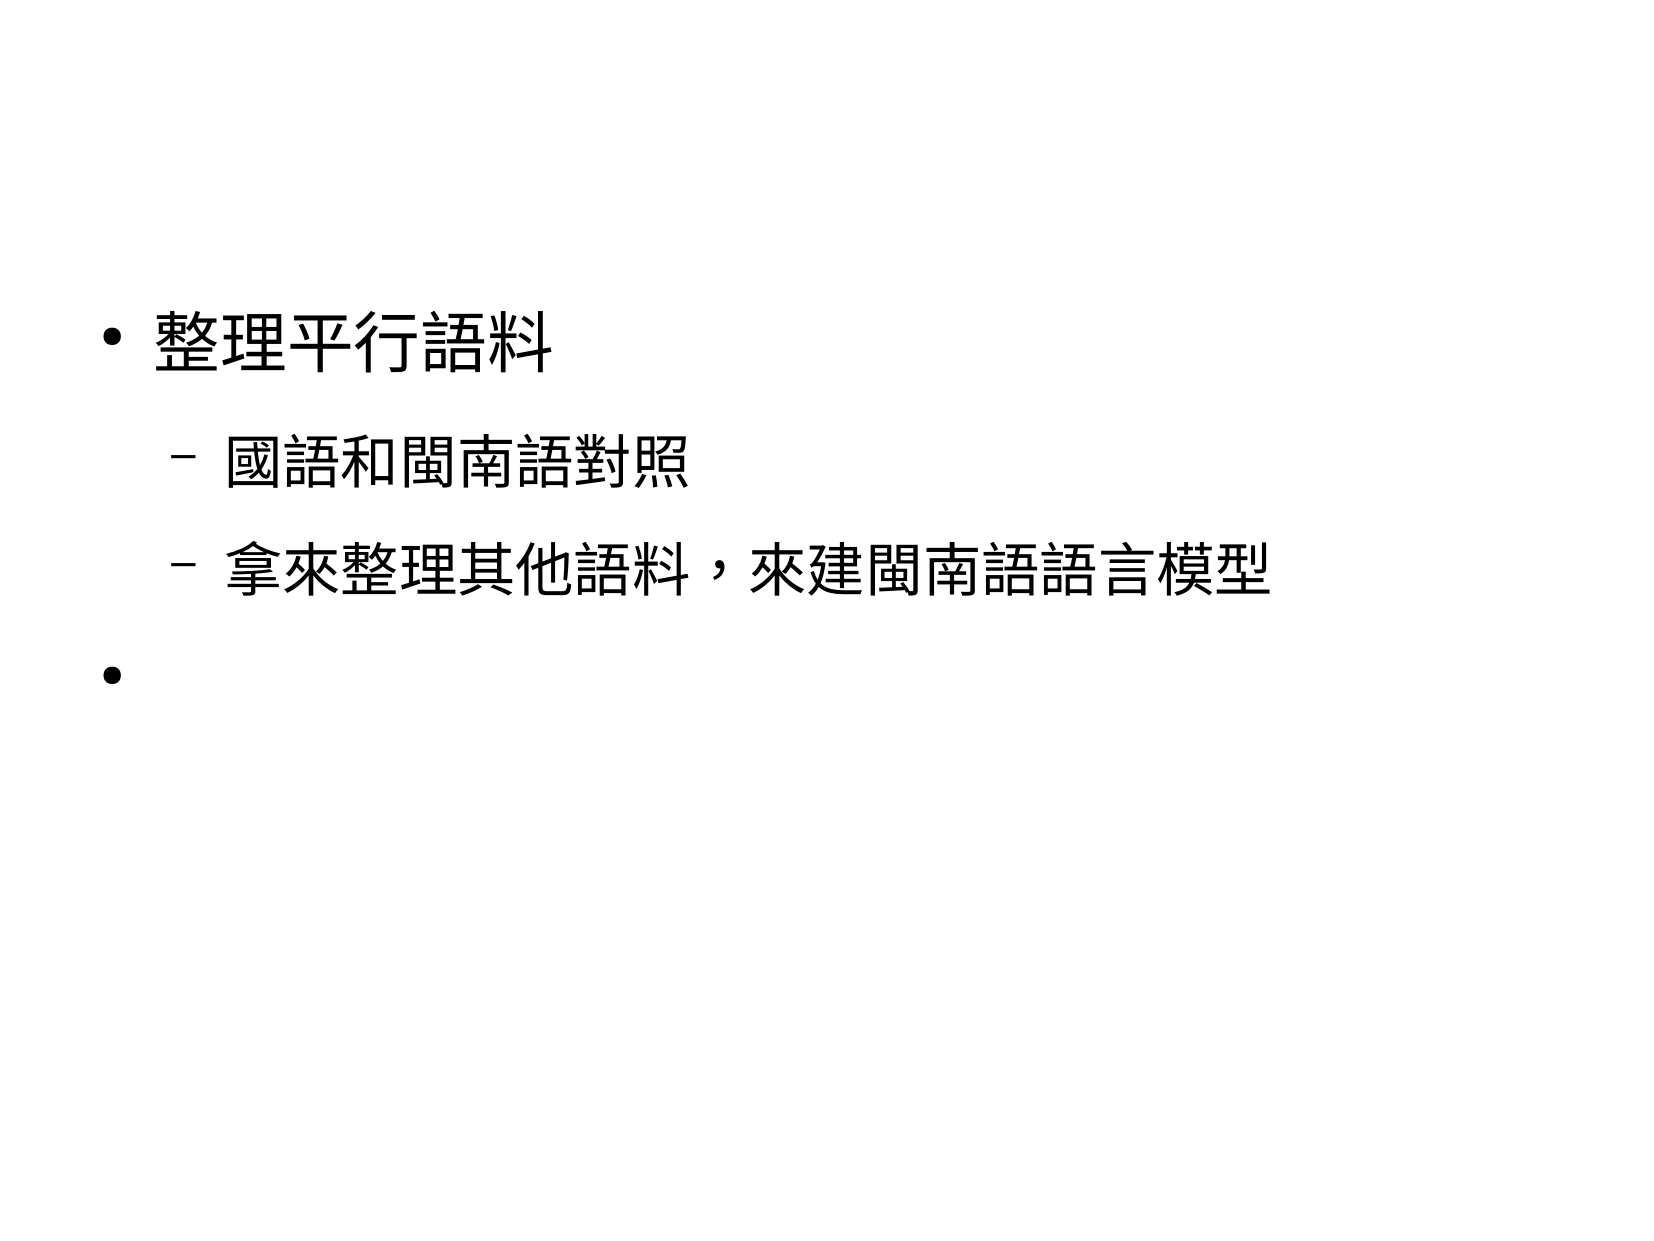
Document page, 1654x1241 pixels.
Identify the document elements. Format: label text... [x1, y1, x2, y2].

list 整理平行語料 國語和閩南語對照 拿來整理其他語料，來建閩南語語言模型 [82, 290, 1538, 1010]
